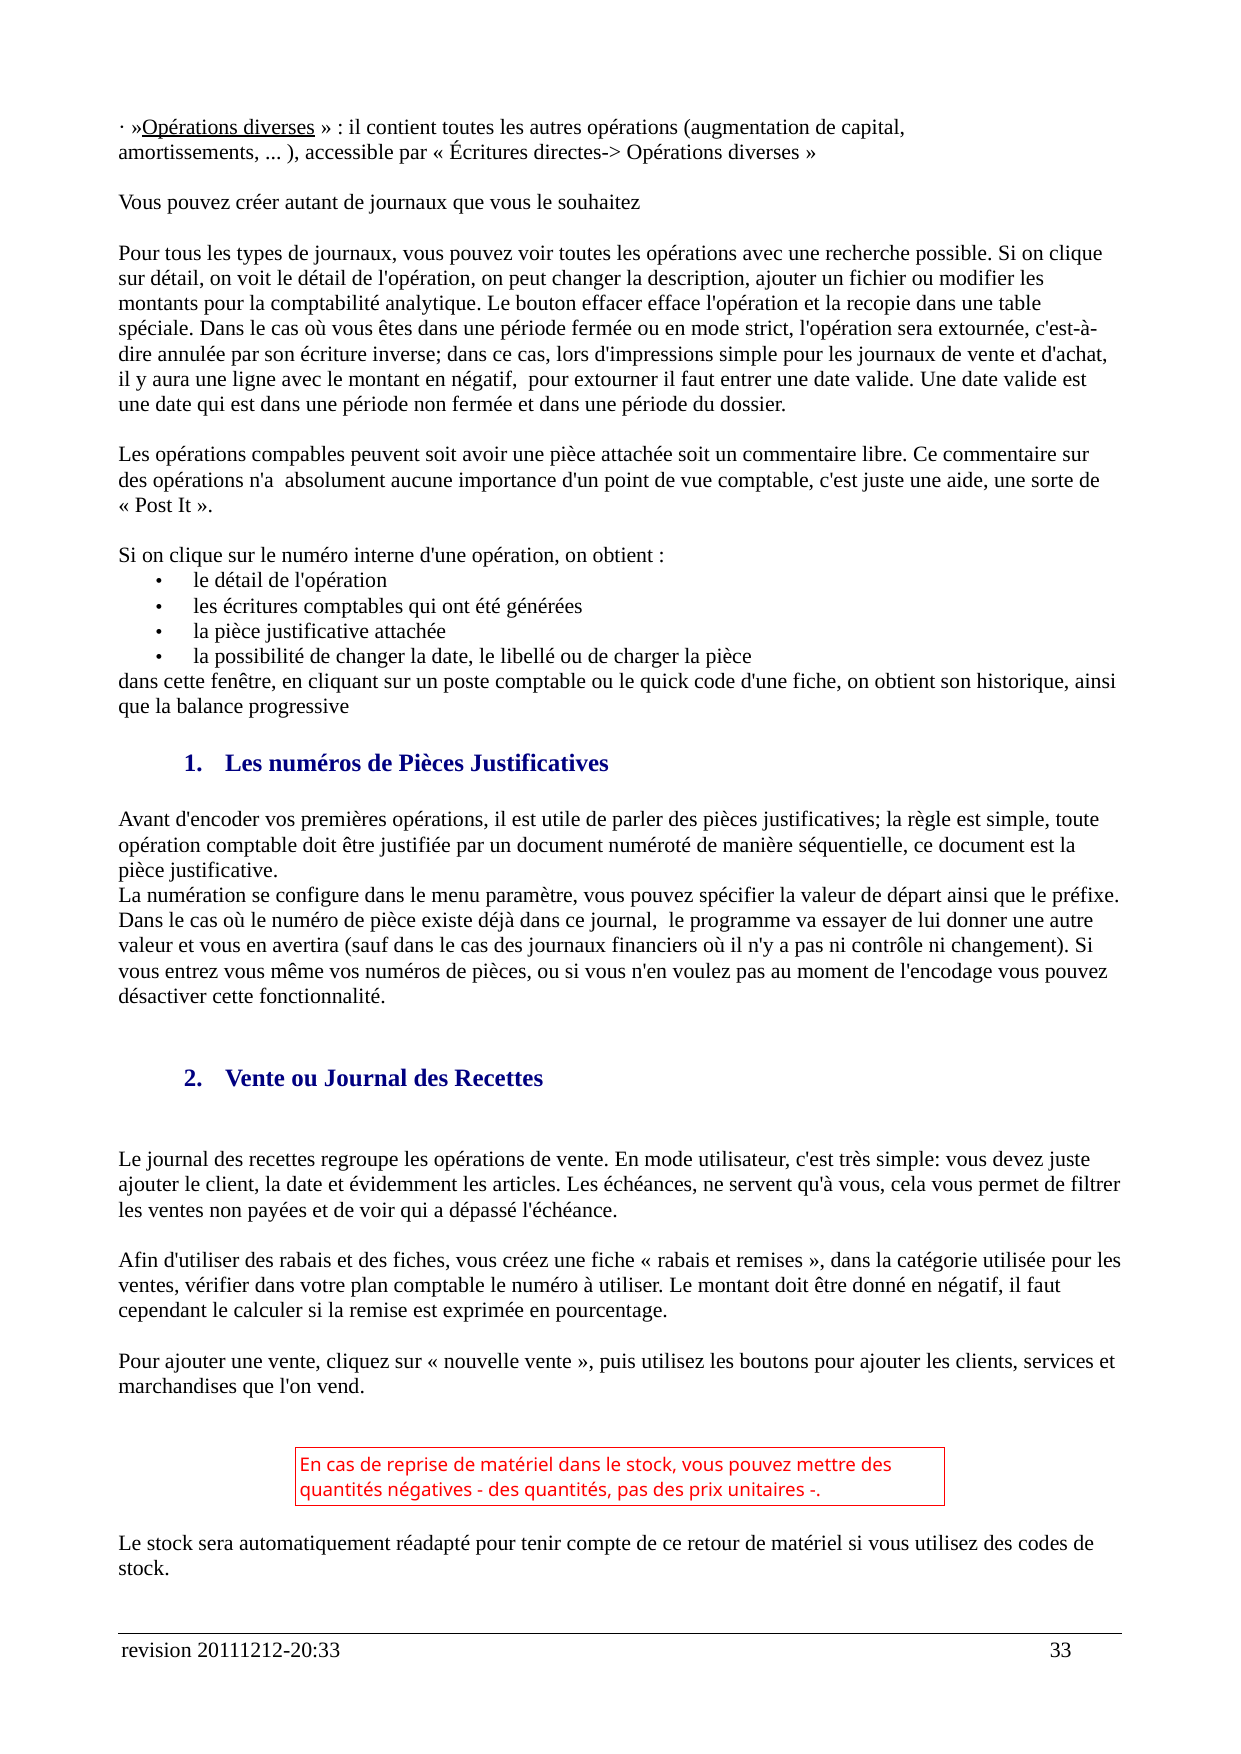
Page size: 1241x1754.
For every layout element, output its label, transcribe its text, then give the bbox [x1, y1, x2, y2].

text Vous pouvez créer autant de journaux que vous le souhaitez [118, 189, 1122, 214]
text Les opérations compables peuvent soit avoir une pièce attachée soit un commentaire libre. Ce commentaire sur des opérations n'a absolument aucune importance d'un point de vue comptable, c'est juste une aide, une sorte de « Post It ». [118, 441, 1122, 517]
text Le stock sera automatiquement réadapté pour tenir compte de ce retour de matériel si vous utilisez des codes de stock. [118, 1530, 1122, 1580]
text dans cette fenêtre, en cliquant sur un poste comptable ou le quick code d'une fiche, on obtient son historique, ainsi que la balance progressive [118, 668, 1122, 719]
text La numération se configure dans le menu paramètre, vous pouvez spécifier la valeur de départ ainsi que le préfixe. Dans le cas où le numéro de pièce existe déjà dans ce journal, le programme va essayer de lui donner une autre valeur et vous en avertira (sauf dans le cas des journaux financiers où il n'y a pas ni contrôle ni changement). Si vous entrez vous même vos numéros de pièces, ou si vous n'en voulez pas au moment de l'encodage vous pouvez désactiver cette fonctionnalité. [118, 882, 1122, 1008]
list la possibilité de changer la date, le libellé ou de charger la pièce [156, 643, 1122, 668]
subtitle Vente ou Journal des Recettes [177, 1063, 1122, 1092]
text Le journal des recettes regroupe les opérations de vente. En mode utilisateur, c'est très simple: vous devez juste ajouter le client, la date et évidemment les articles. Les échéances, ne servent qu'à vous, cela vous permet de filtrer les ventes non payées et de voir qui a dépassé l'échéance. [118, 1146, 1122, 1222]
text Afin d'utiliser des rabais et des fiches, vous créez une fiche « rabais et remises », dans la catégorie utilisée pour les ventes, vérifier dans votre plan comptable le numéro à utiliser. Le montant doit être donné en négatif, il faut cependant le calculer si la remise est exprimée en pourcentage. [118, 1247, 1122, 1323]
list les écritures comptables qui ont été générées [156, 593, 1122, 618]
text Avant d'encoder vos premières opérations, il est utile de parler des pièces justificatives; la règle est simple, toute opération comptable doit être justifiée par un document numéroté de manière séquentielle, ce document est la pièce justificative. [118, 806, 1122, 882]
text Si on clique sur le numéro interne d'une opération, on obtient : [118, 542, 1122, 567]
text · »Opérations diverses » : il contient toutes les autres opérations (augmentation de capital, amortissements, ... ), accessible par « Écritures directes-> Opérations diverses » [118, 114, 1122, 164]
subtitle Les numéros de Pièces Justificatives [177, 748, 1122, 777]
text Pour tous les types de journaux, vous pouvez voir toutes les opérations avec une recherche possible. Si on clique sur détail, on voit le détail de l'opération, on peut changer la description, ajouter un fichier ou modifier les montants pour la comptabilité analytique. Le bouton effacer efface l'opération et la recopie dans une table spéciale. Dans le cas où vous êtes dans une période fermée ou en mode strict, l'opération sera extournée, c'est-à-dire annulée par son écriture inverse; dans ce cas, lors d'impressions simple pour les journaux de vente et d'achat, il y aura une ligne avec le montant en négatif, pour extourner il faut entrer une date valide. Une date valide est une date qui est dans une période non fermée et dans une période du dossier. [118, 240, 1122, 416]
text Pour ajouter une vente, cliquez sur « nouvelle vente », puis utilisez les boutons pour ajouter les clients, services et marchandises que l'on vend. [118, 1348, 1122, 1398]
list le détail de l'opération [156, 567, 1122, 593]
list la pièce justificative attachée [156, 618, 1122, 643]
text En cas de reprise de matériel dans le stock, vous pouvez mettre des quantités négatives - des quantités, pas des prix unitaires -. [296, 1448, 944, 1505]
